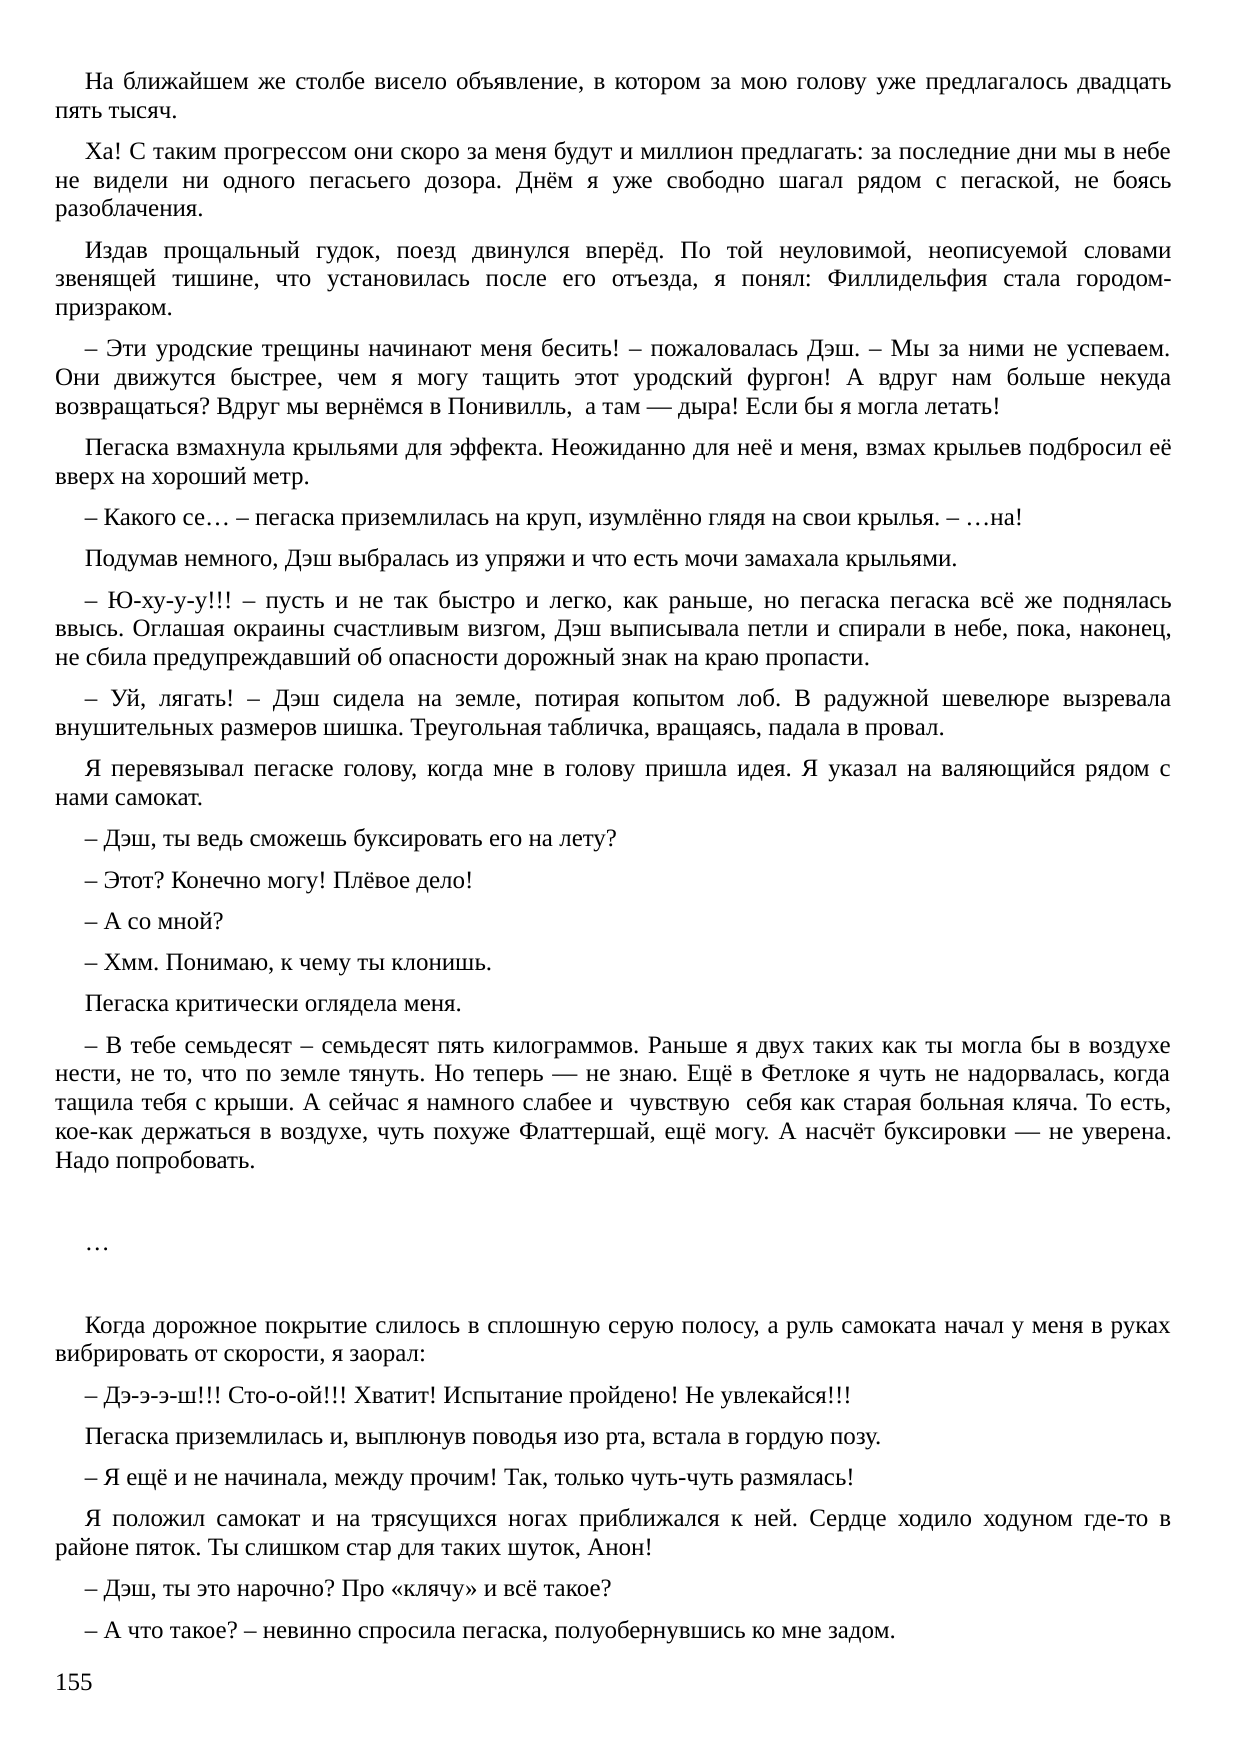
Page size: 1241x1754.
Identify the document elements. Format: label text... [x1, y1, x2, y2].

text … [55, 1227, 1173, 1256]
text – А что такое? – невинно спросила пегаска, полуобернувшись ко мне задом. [55, 1615, 1173, 1643]
text На ближайшем же столбе висело объявление, в котором за мою голову уже предлагалось двадцать пять тысяч. [55, 66, 1173, 123]
text Издав прощальный гудок, поезд двинулся вперёд. По той неуловимой, неописуемой словами звенящей тишине, что установилась после его отъезда, я понял: Филлидельфия стала городом-призраком. [55, 235, 1173, 321]
text – Ю-ху-у-у!!! – пусть и не так быстро и легко, как раньше, но пегаска пегаска всё же поднялась ввысь. Оглашая окраины счастливым визгом, Дэш выписывала петли и спирали в небе, пока, наконец, не сбила предупреждавший об опасности дорожный знак на краю пропасти. [55, 585, 1173, 671]
text Пегаска критически оглядела меня. [55, 988, 1173, 1017]
text Подумав немного, Дэш выбралась из упряжи и что есть мочи замахала крыльями. [55, 543, 1173, 572]
text Я перевязывал пегаске голову, когда мне в голову пришла идея. Я указал на валяющийся рядом с нами самокат. [55, 753, 1173, 811]
text – Дэ-э-э-ш!!! Сто-о-ой!!! Хватит! Испытание пройдено! Не увлекайся!!! [55, 1380, 1173, 1408]
text – Какого се… – пегаска приземлилась на круп, изумлённо глядя на свои крылья. – …на! [55, 502, 1173, 531]
text Пегаска приземлилась и, выплюнув поводья изо рта, встала в гордую позу. [55, 1421, 1173, 1450]
text – Эти уродские трещины начинают меня бесить! – пожаловалась Дэш. – Мы за ними не успеваем. Они движутся быстрее, чем я могу тащить этот уродский фургон! А вдруг нам больше некуда возвращаться? Вдруг мы вернёмся в Понивилль, а там — дыра! Если бы я могла летать! [55, 333, 1173, 420]
text Когда дорожное покрытие слилось в сплошную серую полосу, а руль самоката начал у меня в руках вибрировать от скорости, я заорал: [55, 1310, 1173, 1367]
text – Дэш, ты это нарочно? Про «клячу» и всё такое? [55, 1573, 1173, 1602]
text Ха! С таким прогрессом они скоро за меня будут и миллион предлагать: за последние дни мы в небе не видели ни одного пегасьего дозора. Днём я уже свободно шагал рядом с пегаской, не боясь разоблачения. [55, 136, 1173, 222]
text – В тебе семьдесят – семьдесят пять килограммов. Раньше я двух таких как ты могла бы в воздухе нести, не то, что по земле тянуть. Но теперь — не знаю. Ещё в Фетлоке я чуть не надорвалась, когда тащила тебя с крыши. А сейчас я намного слабее и чувствую себя как старая больная кляча. То есть, кое-как держаться в воздухе, чуть похуже Флаттершай, ещё могу. А насчёт буксировки — не уверена. Надо попробовать. [55, 1030, 1173, 1173]
text Я положил самокат и на трясущихся ногах приближался к ней. Сердце ходило ходуном где-то в районе пяток. Ты слишком стар для таких шуток, Анон! [55, 1503, 1173, 1561]
text – Я ещё и не начинала, между прочим! Так, только чуть-чуть размялась! [55, 1462, 1173, 1491]
text – Хмм. Понимаю, к чему ты клонишь. [55, 947, 1173, 976]
text – Уй, лягать! – Дэш сидела на земле, потирая копытом лоб. В радужной шевелюре вызревала внушительных размеров шишка. Треугольная табличка, вращаясь, падала в провал. [55, 683, 1173, 741]
text Пегаска взмахнула крыльями для эффекта. Неожиданно для неё и меня, взмах крыльев подбросил её вверх на хороший метр. [55, 432, 1173, 490]
text – Этот? Конечно могу! Плёвое дело! [55, 865, 1173, 893]
text – А со мной? [55, 906, 1173, 935]
text – Дэш, ты ведь сможешь буксировать его на лету? [55, 823, 1173, 852]
